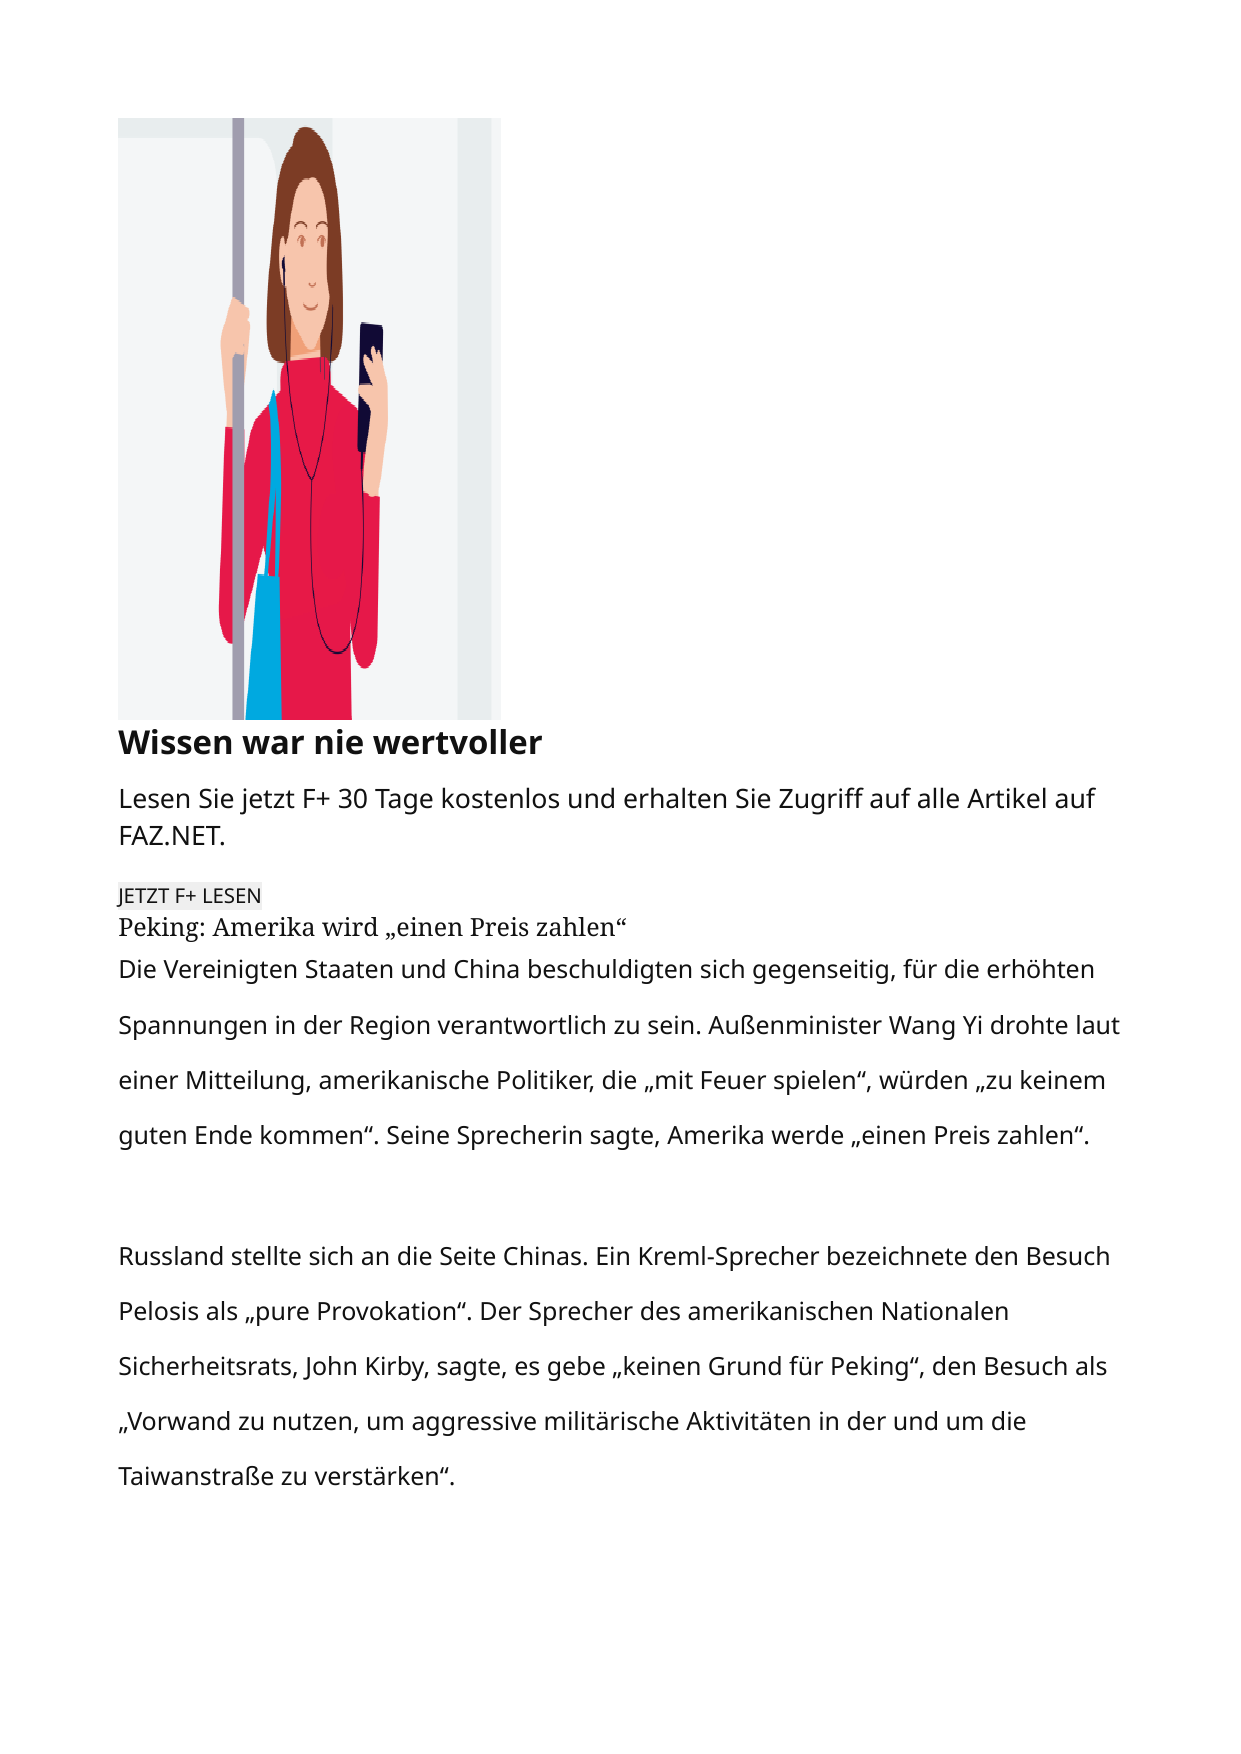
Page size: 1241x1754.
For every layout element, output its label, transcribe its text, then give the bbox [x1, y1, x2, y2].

picture [269, 513, 275, 576]
text Russland stellte sich an die Seite Chinas. Ein Kreml-Sprecher bezeichnete den Besuch Pelosis als „pure Provokation“. Der Sprecher des amerikanischen Nationalen Sicherheitsrats, John Kirby, sagte, es gebe „keinen Grund für Peking“, den Besuch als „Vorwand zu nutzen, um aggressive militärische Aktivitäten in der und um die Taiwanstraße zu verstärken“. [118, 1239, 1122, 1493]
text Wissen war nie wertvoller [118, 720, 1122, 764]
text JETZT F+ LESEN [118, 875, 1122, 910]
subtitle Peking: Amerika wird „einen Preis zahlen“ [118, 910, 1122, 944]
text Lesen Sie jetzt F+ 30 Tage kostenlos und erhalten Sie Zugriff auf alle Artikel auf FAZ.NET. [118, 778, 1122, 853]
picture [118, 118, 501, 720]
text Die Vereinigten Staaten und China beschuldigten sich gegenseitig, für die erhöhten Spannungen in der Region verantwortlich zu sein. Außenminister Wang Yi drohte laut einer Mitteilung, amerikanische Politiker, die „mit Feuer spielen“, würden „zu keinem guten Ende kommen“. Seine Sprecherin sagte, Amerika werde „einen Preis zahlen“. [118, 952, 1122, 1152]
